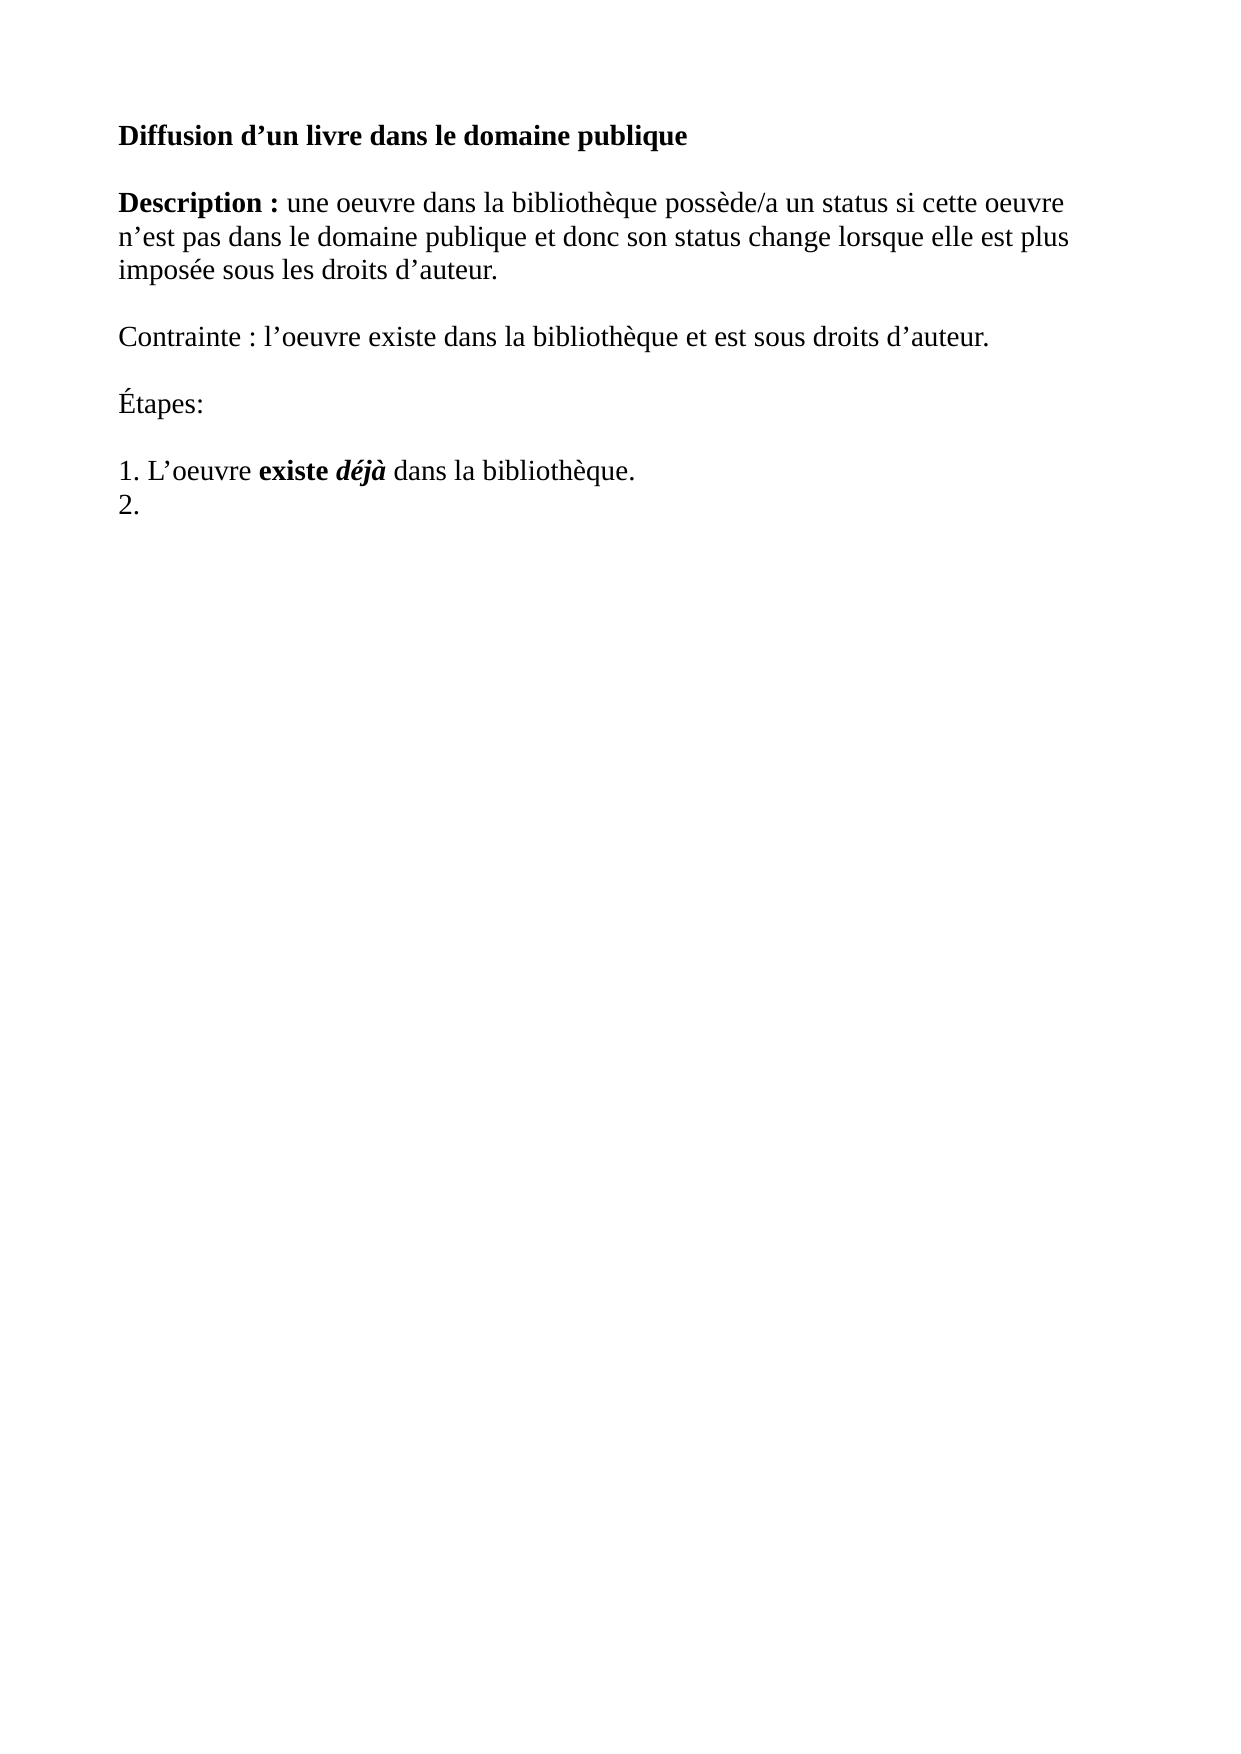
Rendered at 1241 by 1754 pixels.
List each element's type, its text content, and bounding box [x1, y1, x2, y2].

text 1. L’oeuvre existe déjà dans la bibliothèque. [118, 453, 1122, 487]
text Étapes: [118, 386, 1122, 420]
text 2. [118, 487, 1122, 521]
text Contrainte : l’oeuvre existe dans la bibliothèque et est sous droits d’auteur. [118, 319, 1122, 353]
text Description : une oeuvre dans la bibliothèque possède/a un status si cette oeuvre n’est pas dans le domaine publique et donc son status change lorsque elle est plus imposée sous les droits d’auteur. [118, 185, 1122, 286]
text Diffusion d’un livre dans le domaine publique [118, 118, 1122, 152]
